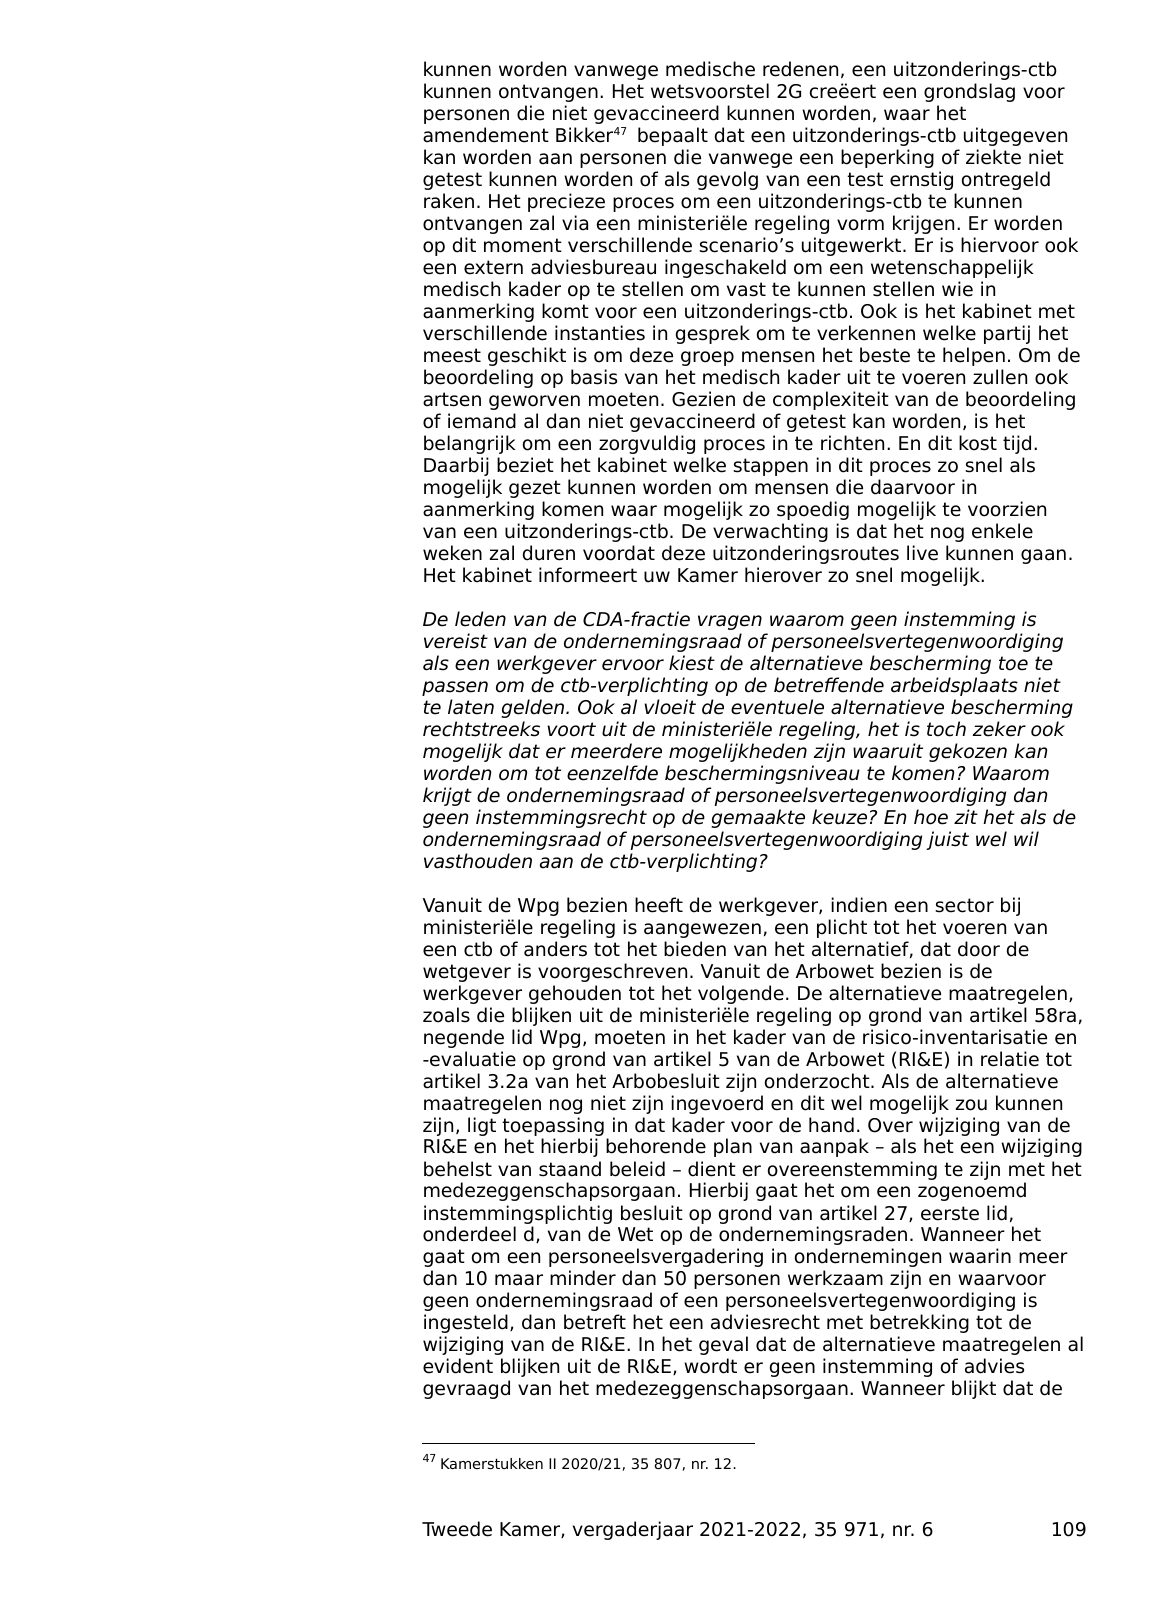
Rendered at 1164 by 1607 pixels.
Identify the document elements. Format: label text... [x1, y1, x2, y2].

text kunnen worden vanwege medische redenen, een uitzonderings-ctb kunnen ontvangen. Het wetsvoorstel 2G creëert een grondslag voor personen die niet gevaccineerd kunnen worden, waar het amendement Bikker bepaalt dat een uitzonderings-ctb uitgegeven kan worden aan personen die vanwege een beperking of ziekte niet getest kunnen worden of als gevolg van een test ernstig ontregeld raken. Het precieze proces om een uitzonderings-ctb te kunnen ontvangen zal via een ministeriële regeling vorm krijgen. Er worden op dit moment verschillende scenario’s uitgewerkt. Er is hiervoor ook een extern adviesbureau ingeschakeld om een wetenschappelijk medisch kader op te stellen om vast te kunnen stellen wie in aanmerking komt voor een uitzonderings-ctb. Ook is het kabinet met verschillende instanties in gesprek om te verkennen welke partij het meest geschikt is om deze groep mensen het beste te helpen. Om de beoordeling op basis van het medisch kader uit te voeren zullen ook artsen geworven moeten. Gezien de complexiteit van de beoordeling of iemand al dan niet gevaccineerd of getest kan worden, is het belangrijk om een zorgvuldig proces in te richten. En dit kost tijd. Daarbij beziet het kabinet welke stappen in dit proces zo snel als mogelijk gezet kunnen worden om mensen die daarvoor in aanmerking komen waar mogelijk zo spoedig mogelijk te voorzien van een uitzonderings-ctb. De verwachting is dat het nog enkele weken zal duren voordat deze uitzonderingsroutes live kunnen gaan. Het kabinet informeert uw Kamer hierover zo snel mogelijk. [422, 59, 1087, 587]
text Kamerstukken II 2020/21, 35 807, nr. 12. [422, 1452, 1087, 1474]
text Vanuit de Wpg bezien heeft de werkgever, indien een sector bij ministeriële regeling is aangewezen, een plicht tot het voeren van een ctb of anders tot het bieden van het alternatief, dat door de wetgever is voorgeschreven. Vanuit de Arbowet bezien is de werkgever gehouden tot het volgende. De alternatieve maatregelen, zoals die blijken uit de ministeriële regeling op grond van artikel 58ra, negende lid Wpg, moeten in het kader van de risico-inventarisatie en -evaluatie op grond van artikel 5 van de Arbowet (RI&E) in relatie tot artikel 3.2a van het Arbobesluit zijn onderzocht. Als de alternatieve maatregelen nog niet zijn ingevoerd en dit wel mogelijk zou kunnen zijn, ligt toepassing in dat kader voor de hand. Over wijziging van de RI&E en het hierbij behorende plan van aanpak – als het een wijziging behelst van staand beleid – dient er overeenstemming te zijn met het medezeggenschapsorgaan. Hierbij gaat het om een zogenoemd instemmingsplichtig besluit op grond van artikel 27, eerste lid, onderdeel d, van de Wet op de ondernemingsraden. Wanneer het gaat om een personeelsvergadering in ondernemingen waarin meer dan 10 maar minder dan 50 personen werkzaam zijn en waarvoor geen ondernemingsraad of een personeelsvertegenwoordiging is ingesteld, dan betreft het een adviesrecht met betrekking tot de wijziging van de RI&E. In het geval dat de alternatieve maatregelen al evident blijken uit de RI&E, wordt er geen instemming of advies gevraagd van het medezeggenschapsorgaan. Wanneer blijkt dat de [422, 895, 1087, 1400]
text De leden van de CDA-fractie vragen waarom geen instemming is vereist van de ondernemingsraad of personeelsvertegenwoordiging als een werkgever ervoor kiest de alternatieve bescherming toe te passen om de ctb-verplichting op de betreffende arbeidsplaats niet te laten gelden. Ook al vloeit de eventuele alternatieve bescherming rechtstreeks voort uit de ministeriële regeling, het is toch zeker ook mogelijk dat er meerdere mogelijkheden zijn waaruit gekozen kan worden om tot eenzelfde beschermingsniveau te komen? Waarom krijgt de ondernemingsraad of personeelsvertegenwoordiging dan geen instemmingsrecht op de gemaakte keuze? En hoe zit het als de ondernemingsraad of personeelsvertegenwoordiging juist wel wil vasthouden aan de ctb-verplichting? [422, 609, 1087, 872]
